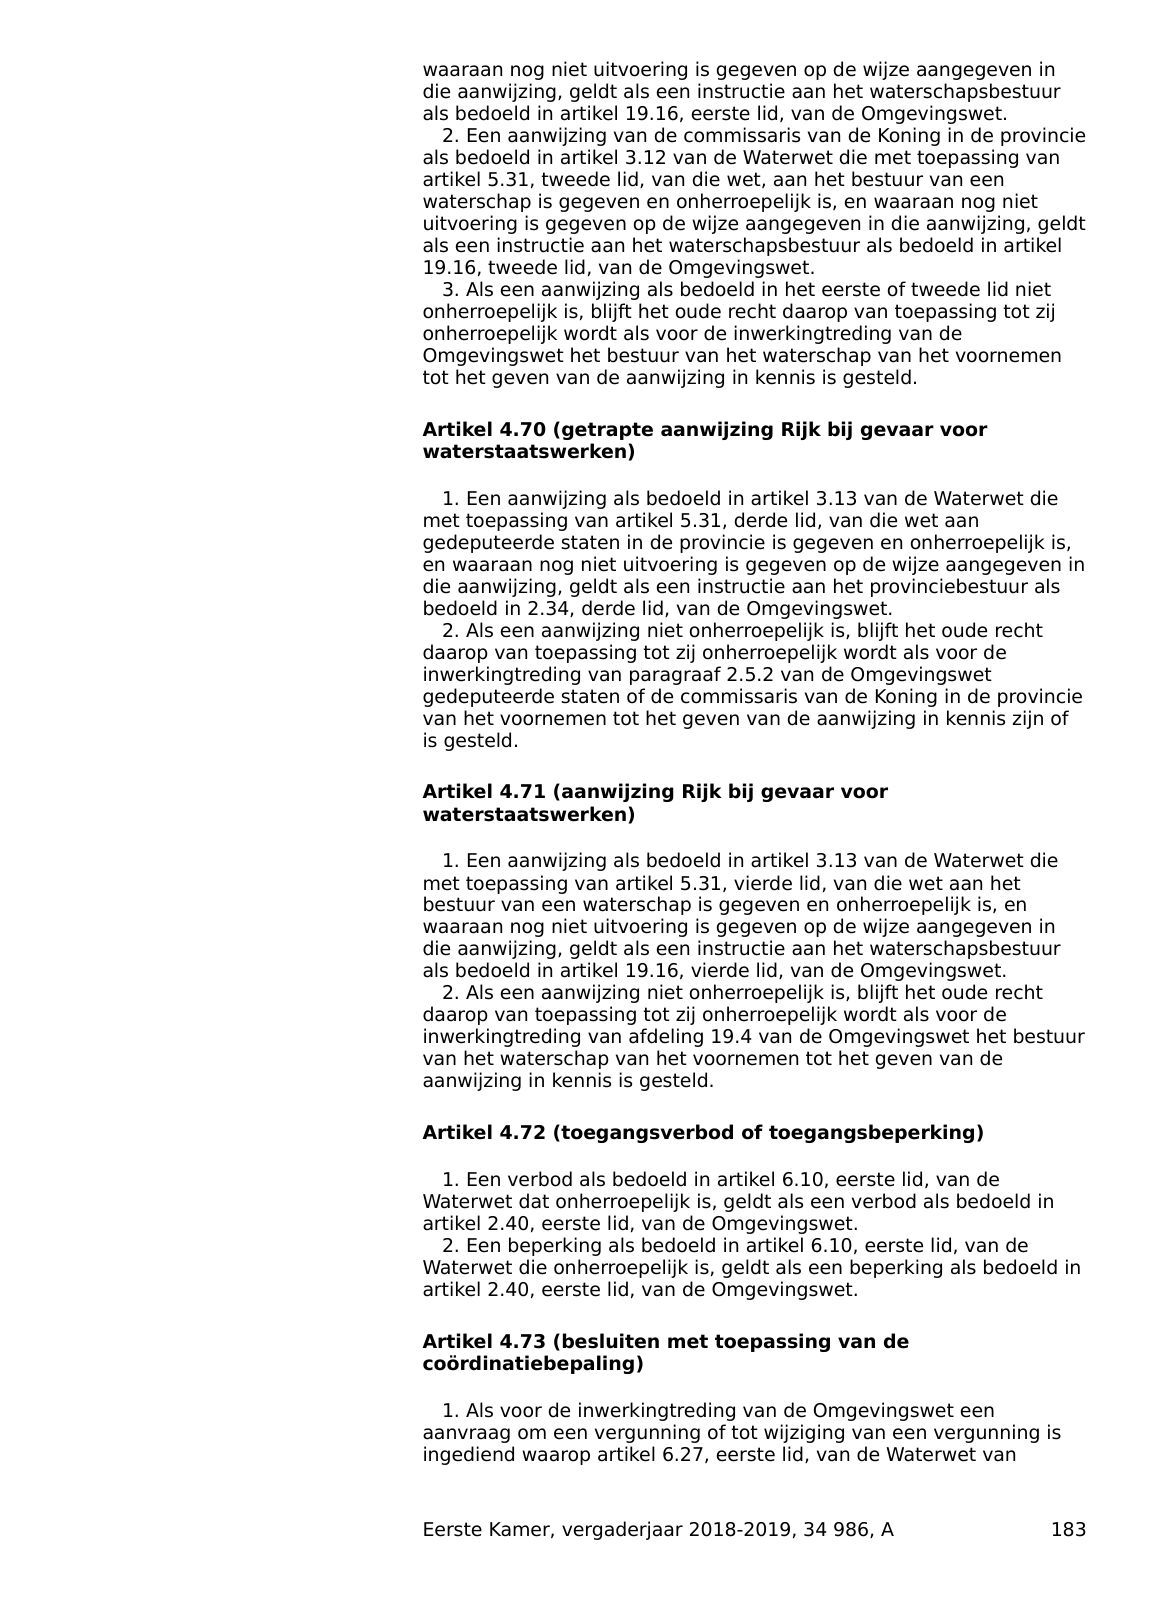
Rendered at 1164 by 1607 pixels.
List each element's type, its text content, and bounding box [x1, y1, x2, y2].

text 2. Als een aanwijzing niet onherroepelijk is, blijft het oude recht daarop van toepassing tot zij onherroepelijk wordt als voor de inwerkingtreding van afdeling 19.4 van de Omgevingswet het bestuur van het waterschap van het voornemen tot het geven van de aanwijzing in kennis is gesteld. [422, 982, 1087, 1092]
text 1. Een aanwijzing als bedoeld in artikel 3.13 van de Waterwet die met toepassing van artikel 5.31, vierde lid, van die wet aan het bestuur van een waterschap is gegeven en onherroepelijk is, en waaraan nog niet uitvoering is gegeven op de wijze aangegeven in die aanwijzing, geldt als een instructie aan het waterschapsbestuur als bedoeld in artikel 19.16, vierde lid, van de Omgevingswet. [422, 850, 1087, 982]
text 1. Een verbod als bedoeld in artikel 6.10, eerste lid, van de Waterwet dat onherroepelijk is, geldt als een verbod als bedoeld in artikel 2.40, eerste lid, van de Omgevingswet. [422, 1169, 1087, 1235]
text 2. Een aanwijzing van de commissaris van de Koning in de provincie als bedoeld in artikel 3.12 van de Waterwet die met toepassing van artikel 5.31, tweede lid, van die wet, aan het bestuur van een waterschap is gegeven en onherroepelijk is, en waaraan nog niet uitvoering is gegeven op de wijze aangegeven in die aanwijzing, geldt als een instructie aan het waterschapsbestuur als bedoeld in artikel 19.16, tweede lid, van de Omgevingswet. [422, 125, 1087, 279]
subtitle Artikel 4.72 (toegangsverbod of toegangsbeperking) [422, 1122, 1087, 1144]
subtitle Artikel 4.70 (getrapte aanwijzing Rijk bij gevaar voor waterstaatswerken) [422, 419, 1087, 463]
text waaraan nog niet uitvoering is gegeven op de wijze aangegeven in die aanwijzing, geldt als een instructie aan het waterschapsbestuur als bedoeld in artikel 19.16, eerste lid, van de Omgevingswet. [422, 59, 1087, 125]
text 2. Als een aanwijzing niet onherroepelijk is, blijft het oude recht daarop van toepassing tot zij onherroepelijk wordt als voor de inwerkingtreding van paragraaf 2.5.2 van de Omgevingswet gedeputeerde staten of de commissaris van de Koning in de provincie van het voornemen tot het geven van de aanwijzing in kennis zijn of is gesteld. [422, 619, 1087, 751]
text 3. Als een aanwijzing als bedoeld in het eerste of tweede lid niet onherroepelijk is, blijft het oude recht daarop van toepassing tot zij onherroepelijk wordt als voor de inwerkingtreding van de Omgevingswet het bestuur van het waterschap van het voornemen tot het geven van de aanwijzing in kennis is gesteld. [422, 279, 1087, 389]
subtitle Artikel 4.73 (besluiten met toepassing van de coördinatiebepaling) [422, 1331, 1087, 1375]
text 1. Als voor de inwerkingtreding van de Omgevingswet een aanvraag om een vergunning of tot wijziging van een vergunning is ingediend waarop artikel 6.27, eerste lid, van de Waterwet van [422, 1400, 1087, 1466]
subtitle Artikel 4.71 (aanwijzing Rijk bij gevaar voor waterstaatswerken) [422, 781, 1087, 825]
text 1. Een aanwijzing als bedoeld in artikel 3.13 van de Waterwet die met toepassing van artikel 5.31, derde lid, van die wet aan gedeputeerde staten in de provincie is gegeven en onherroepelijk is, en waaraan nog niet uitvoering is gegeven op de wijze aangegeven in die aanwijzing, geldt als een instructie aan het provinciebestuur als bedoeld in 2.34, derde lid, van de Omgevingswet. [422, 488, 1087, 619]
text 2. Een beperking als bedoeld in artikel 6.10, eerste lid, van de Waterwet die onherroepelijk is, geldt als een beperking als bedoeld in artikel 2.40, eerste lid, van de Omgevingswet. [422, 1235, 1087, 1301]
